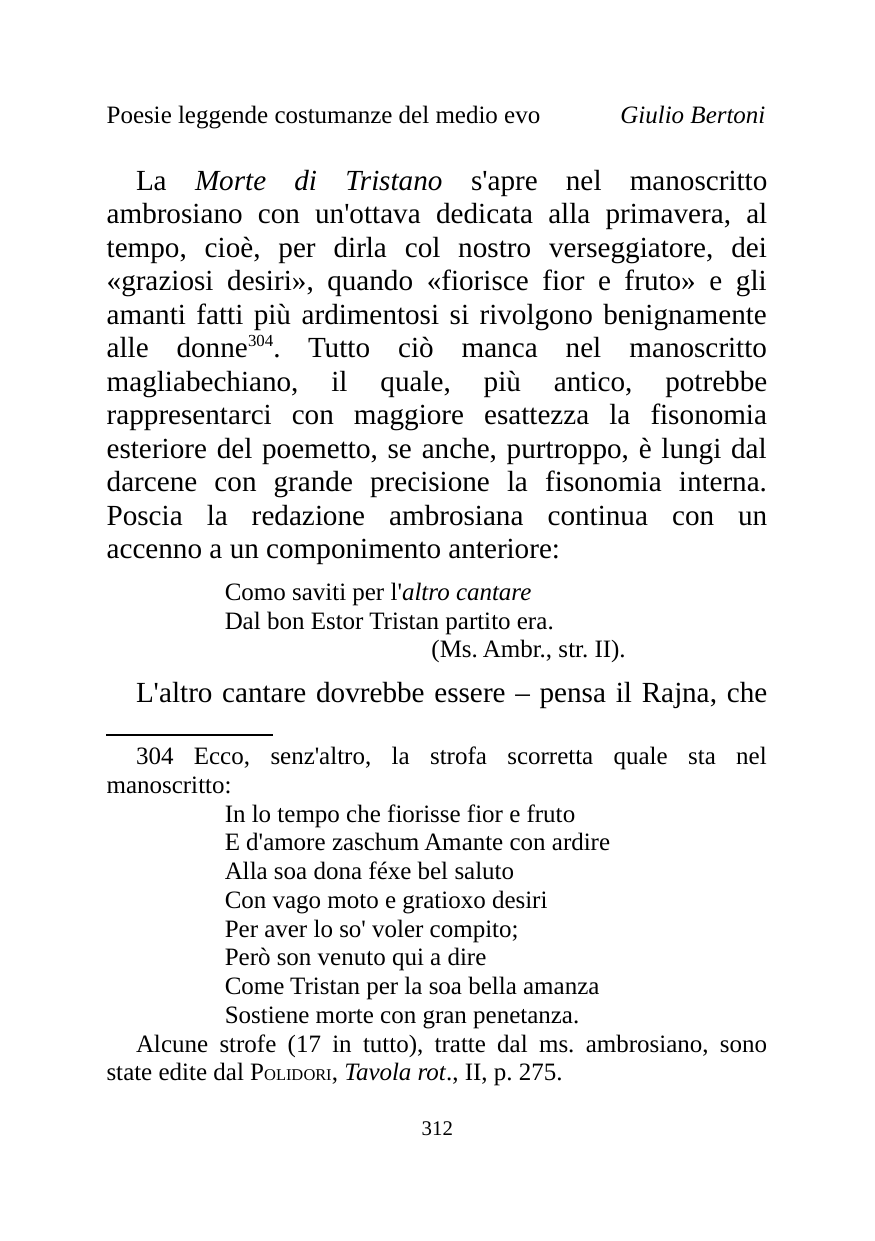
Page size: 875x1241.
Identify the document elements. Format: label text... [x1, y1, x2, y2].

text Como saviti per l'altro cantare Dal bon Estor Tristan partito era. [224, 577, 768, 634]
text In lo tempo che fiorisse fior e fruto E d'amore zaschum Amante con ardire Alla soa dona féxe bel saluto Con vago moto e gratioxo desiri Per aver lo so' voler compito; Però son venuto qui a dire Come Tristan per la soa bella amanza Sostiene morte con gran penetanza. [224, 799, 768, 1029]
text (Ms. Ambr., str. II). [431, 634, 768, 663]
text L'altro cantare dovrebbe essere – pensa il Rajna, che [106, 675, 768, 708]
text Alcune strofe (17 in tutto), tratte dal ms. ambrosiano, sono state edite dal Polidori, Tavola rot., II, p. 275. [106, 1029, 768, 1086]
text Ecco, senz'altro, la strofa scorretta quale sta nel manoscritto: [106, 741, 768, 799]
text La Morte di Tristano s'apre nel manoscritto ambrosiano con un'ottava dedicata alla primavera, al tempo, cioè, per dirla col nostro verseggiatore, dei «graziosi desiri», quando «fiorisce fior e fruto» e gli amanti fatti più ardimentosi si rivolgono benignamente alle donne. Tutto ciò manca nel manoscritto magliabechiano, il quale, più antico, potrebbe rappresentarci con maggiore esattezza la fisonomia esteriore del poemetto, se anche, purtroppo, è lungi dal darcene con grande precisione la fisonomia interna. Poscia la redazione ambrosiana continua con un accenno a un componimento anteriore: [106, 163, 768, 565]
